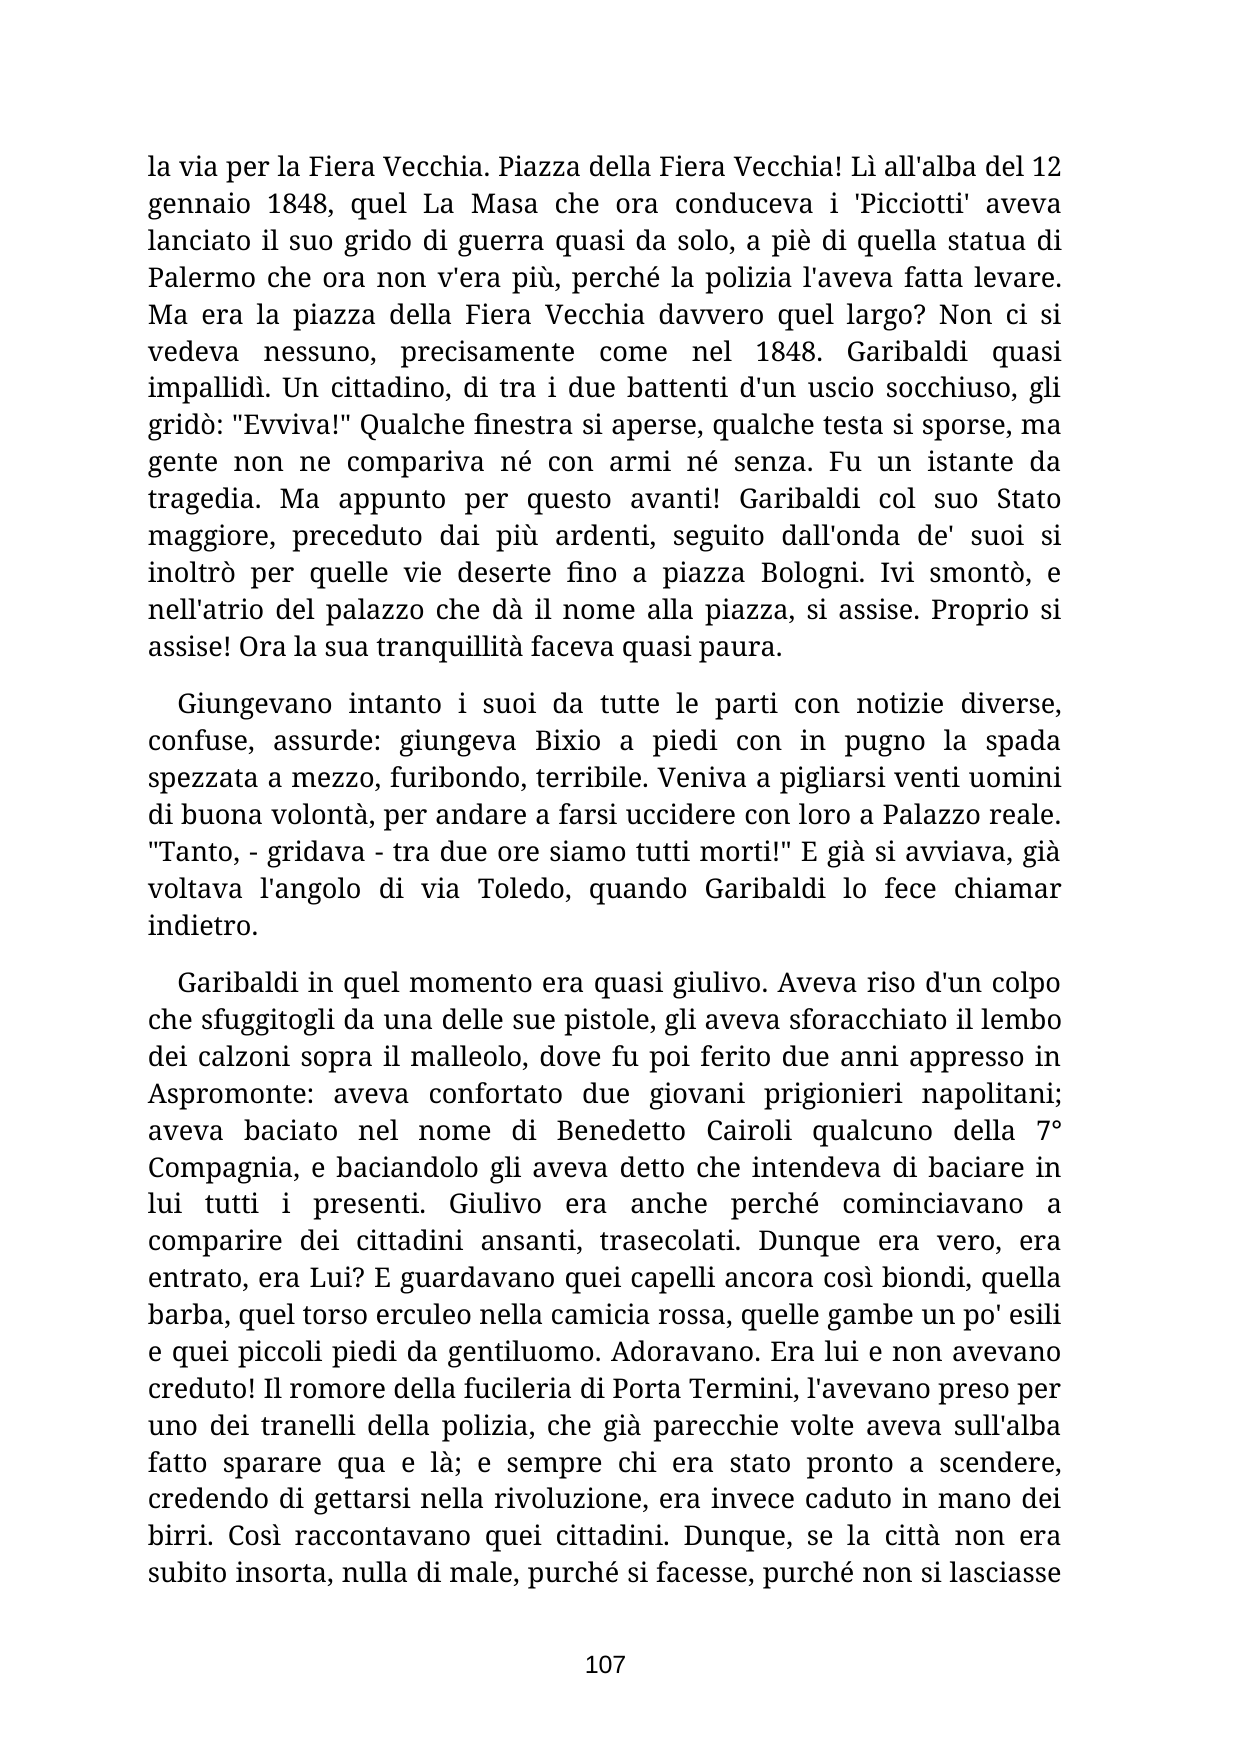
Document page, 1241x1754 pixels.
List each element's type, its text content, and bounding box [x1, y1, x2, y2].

text Garibaldi in quel momento era quasi giulivo. Aveva riso d'un colpo che sfuggitogli da una delle sue pistole, gli aveva sforacchiato il lembo dei calzoni sopra il malleolo, dove fu poi ferito due anni appresso in Aspromonte: aveva confortato due giovani prigionieri napolitani; aveva baciato nel nome di Benedetto Cairoli qualcuno della 7° Compagnia, e baciandolo gli aveva detto che intendeva di baciare in lui tutti i presenti. Giulivo era anche perché cominciavano a comparire dei cittadini ansanti, trasecolati. Dunque era vero, era entrato, era Lui? E guardavano quei capelli ancora così biondi, quella barba, quel torso erculeo nella camicia rossa, quelle gambe un po' esili e quei piccoli piedi da gentiluomo. Adoravano. Era lui e non avevano creduto! Il romore della fucileria di Porta Termini, l'avevano preso per uno dei tranelli della polizia, che già parecchie volte aveva sull'alba fatto sparare qua e là; e sempre chi era stato pronto a scendere, credendo di gettarsi nella rivoluzione, era invece caduto in mano dei birri. Così raccontavano quei cittadini. Dunque, se la città non era subito insorta, nulla di male, purché si facesse, purché non si lasciasse [148, 964, 1063, 1591]
text Giungevano intanto i suoi da tutte le parti con notizie diverse, confuse, assurde: giungeva Bixio a piedi con in pugno la spada spezzata a mezzo, furibondo, terribile. Veniva a pigliarsi venti uomini di buona volontà, per andare a farsi uccidere con loro a Palazzo reale. "Tanto, - gridava - tra due ore siamo tutti morti!" E già si avviava, già voltava l'angolo di via Toledo, quando Garibaldi lo fece chiamar indietro. [148, 685, 1063, 943]
text la via per la Fiera Vecchia. Piazza della Fiera Vecchia! Lì all'alba del 12 gennaio 1848, quel La Masa che ora conduceva i 'Picciotti' aveva lanciato il suo grido di guerra quasi da solo, a piè di quella statua di Palermo che ora non v'era più, perché la polizia l'aveva fatta levare. Ma era la piazza della Fiera Vecchia davvero quel largo? Non ci si vedeva nessuno, precisamente come nel 1848. Garibaldi quasi impallidì. Un cittadino, di tra i due battenti d'un uscio socchiuso, gli gridò: "Evviva!" Qualche finestra si aperse, qualche testa si sporse, ma gente non ne compariva né con armi né senza. Fu un istante da tragedia. Ma appunto per questo avanti! Garibaldi col suo Stato maggiore, preceduto dai più ardenti, seguito dall'onda de' suoi si inoltrò per quelle vie deserte fino a piazza Bologni. Ivi smontò, e nell'atrio del palazzo che dà il nome alla piazza, si assise. Proprio si assise! Ora la sua tranquillità faceva quasi paura. [148, 148, 1063, 664]
